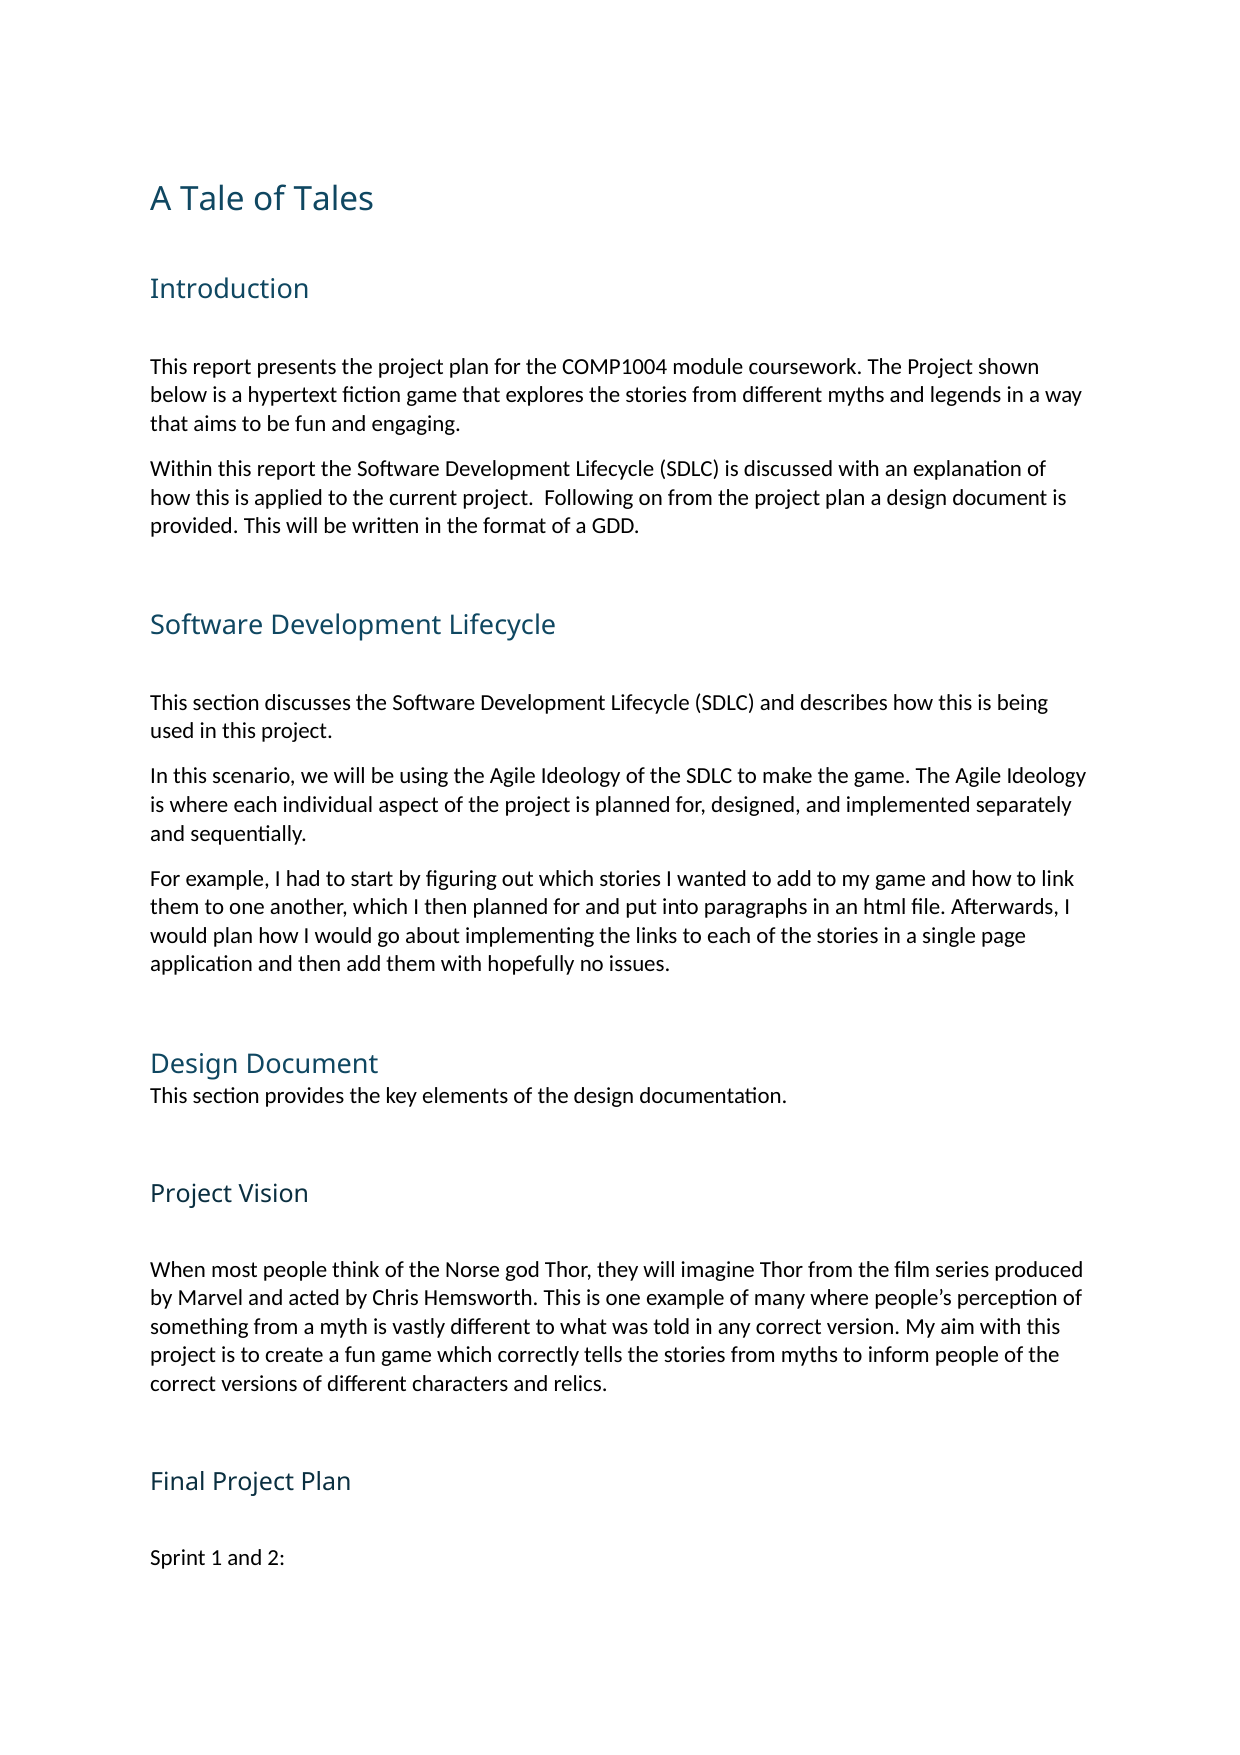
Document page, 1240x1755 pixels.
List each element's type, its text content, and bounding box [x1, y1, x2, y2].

subtitle A Tale of Tales [150, 175, 1089, 220]
subtitle Final Project Plan [150, 1464, 1089, 1498]
text This section provides the key elements of the design documentation. [150, 1081, 1089, 1109]
text When most people think of the Norse god Thor, they will imagine Thor from the film series produced by Marvel and acted by Chris Hemsworth. This is one example of many where people’s perception of something from a myth is vastly different to what was told in any correct version. My aim with this project is to create a fun game which correctly tells the stories from myths to inform people of the correct versions of different characters and relics. [150, 1255, 1089, 1397]
text In this scenario, we will be using the Agile Ideology of the SDLC to make the game. The Agile Ideology is where each individual aspect of the project is planned for, designed, and implemented separately and sequentially. [150, 762, 1089, 847]
subtitle Software Development Lifecycle [150, 606, 1089, 643]
text This report presents the project plan for the COMP1004 module coursework. The Project shown below is a hypertext fiction game that explores the stories from different myths and legends in a way that aims to be fun and engaging. [150, 352, 1089, 437]
subtitle Design Document [150, 1044, 1089, 1081]
text This section discusses the Software Development Lifecycle (SDLC) and describes how this is being used in this project. [150, 688, 1089, 744]
text Within this report the Software Development Lifecycle (SDLC) is discussed with an explanation of how this is applied to the current project. Following on from the project plan a design document is provided. This will be written in the format of a GDD. [150, 454, 1089, 539]
subtitle Project Vision [150, 1176, 1089, 1210]
text For example, I had to start by figuring out which stories I wanted to add to my game and how to link them to one another, which I then planned for and put into paragraphs in an html file. Afterwards, I would plan how I would go about implementing the links to each of the stories in a single page application and then add them with hopefully no issues. [150, 864, 1089, 978]
subtitle Introduction [150, 270, 1089, 307]
text Sprint 1 and 2: [150, 1543, 1089, 1571]
